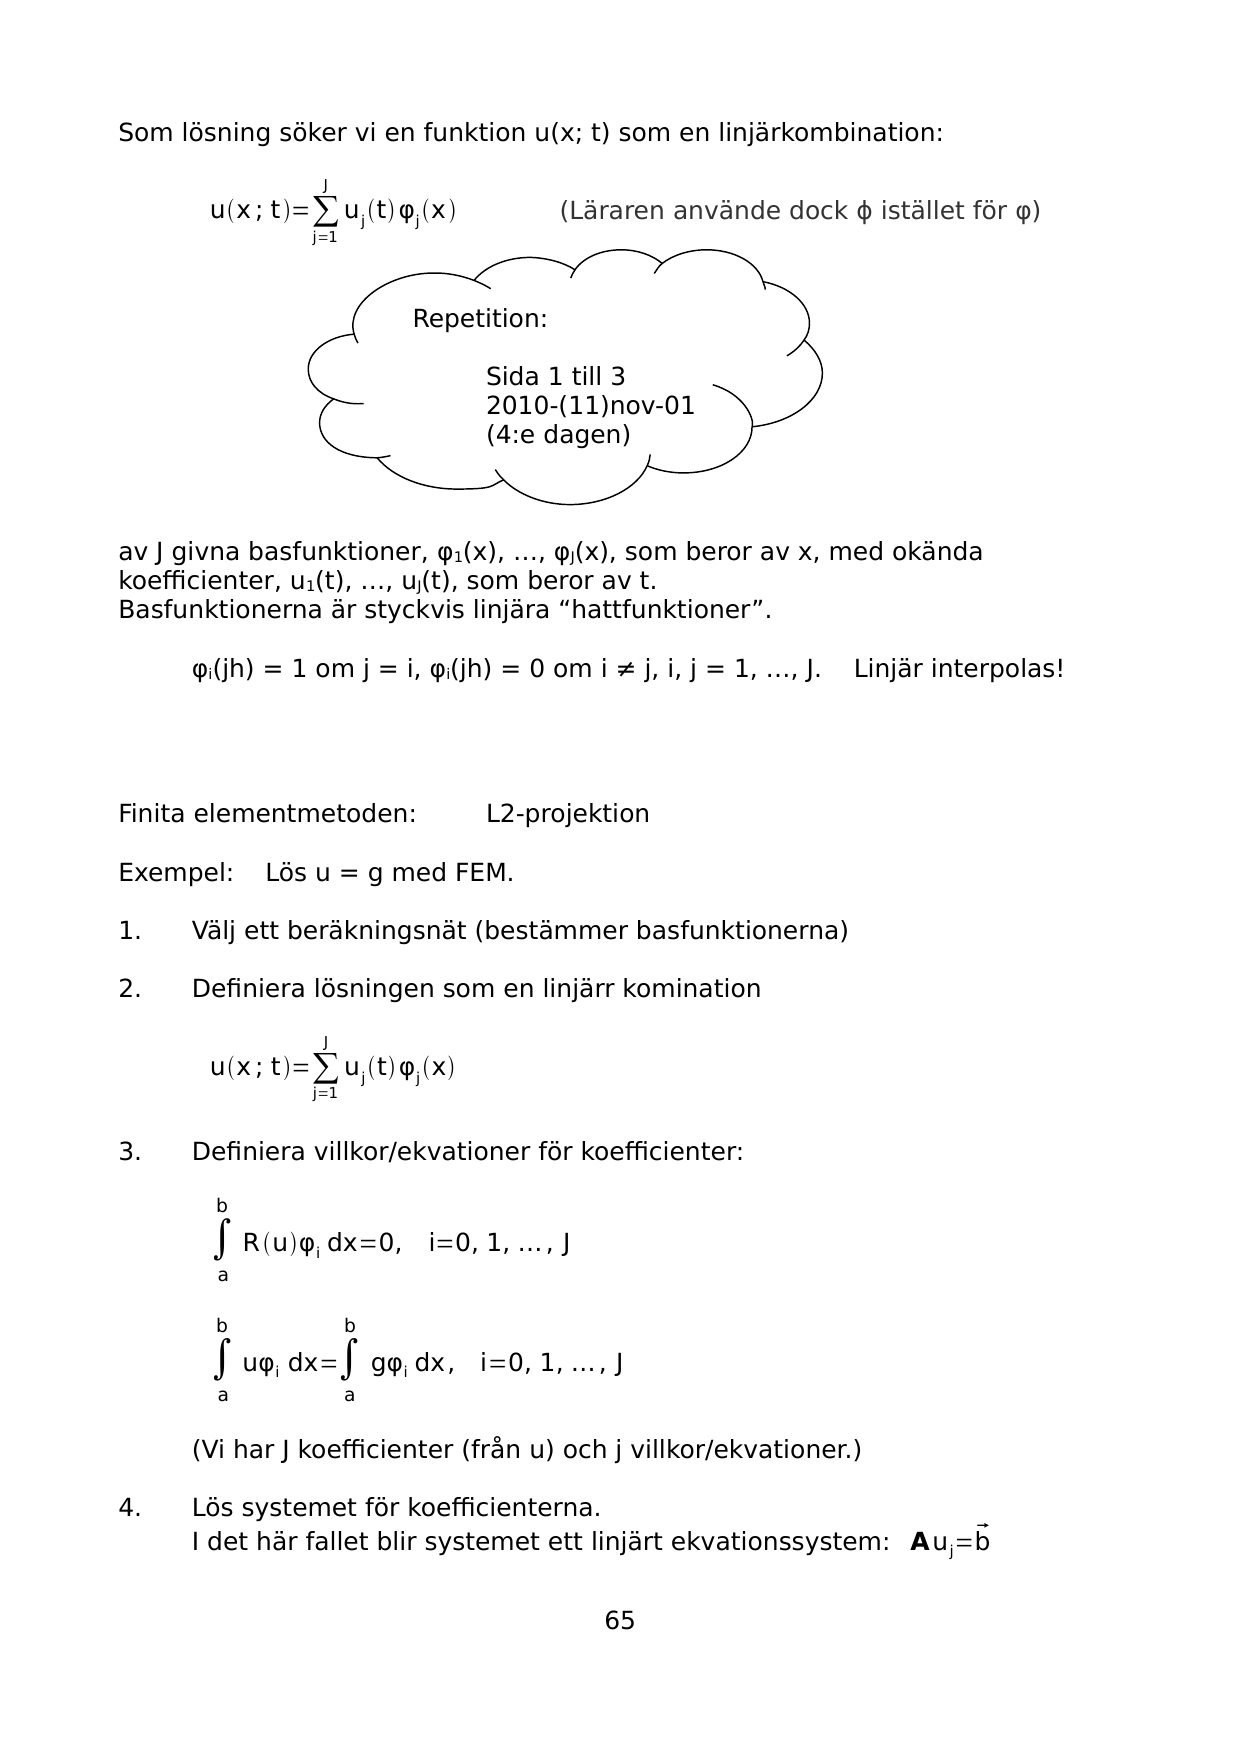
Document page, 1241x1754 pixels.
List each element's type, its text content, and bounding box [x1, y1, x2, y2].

text [819, 362, 1122, 391]
text 4. Lös systemet för koefficienterna. [118, 1493, 1122, 1522]
text [118, 421, 335, 450]
text 2. Definiera lösningen som en linjärr komination [118, 975, 1122, 1004]
text Finita elementmetoden: L2-projektion [118, 800, 1122, 829]
text [118, 391, 331, 421]
text I det här fallet blir systemet ett linjärt ekvationssystem: [118, 1522, 1122, 1560]
text Som lösning söker vi en funktion u(x; t) som en linjärkombination: [118, 118, 1122, 147]
text [745, 421, 1122, 450]
text 1. Välj ett beräkningsnät (bestämmer basfunktionerna) [118, 916, 1122, 946]
text [784, 391, 1122, 421]
text Repetition: [354, 304, 808, 333]
text (4:e dagen) [321, 421, 751, 450]
text (Läraren använde dock ϕ istället för φ) [118, 176, 1122, 246]
text Basfunktionerna är styckvis linjära “hattfunktioner”. [118, 596, 1122, 625]
text Exempel: Lös u = g med FEM. [118, 858, 1122, 887]
text [118, 362, 316, 391]
text (Vi har J koefficienter (från u) och j villkor/ekvationer.) [118, 1435, 1122, 1464]
text [731, 391, 816, 421]
text koefficienter, u1(t), …, uJ(t), som beror av t. [118, 566, 1122, 596]
text av J givna basfunktioner, φ1(x), …, φJ(x), som beror av x, med okända [118, 537, 1122, 566]
text 3. Definiera villkor/ekvationer för koefficienter: [118, 1137, 1122, 1166]
text [805, 304, 1122, 333]
text φi(jh) = 1 om j = i, φi(jh) = 0 om i ≠ j, i, j = 1, …, J. Linjär interpolas! [118, 654, 1122, 683]
text [118, 304, 359, 333]
text Sida 1 till 3 [310, 362, 821, 391]
text 2010-(11)nov-01 [321, 391, 751, 421]
